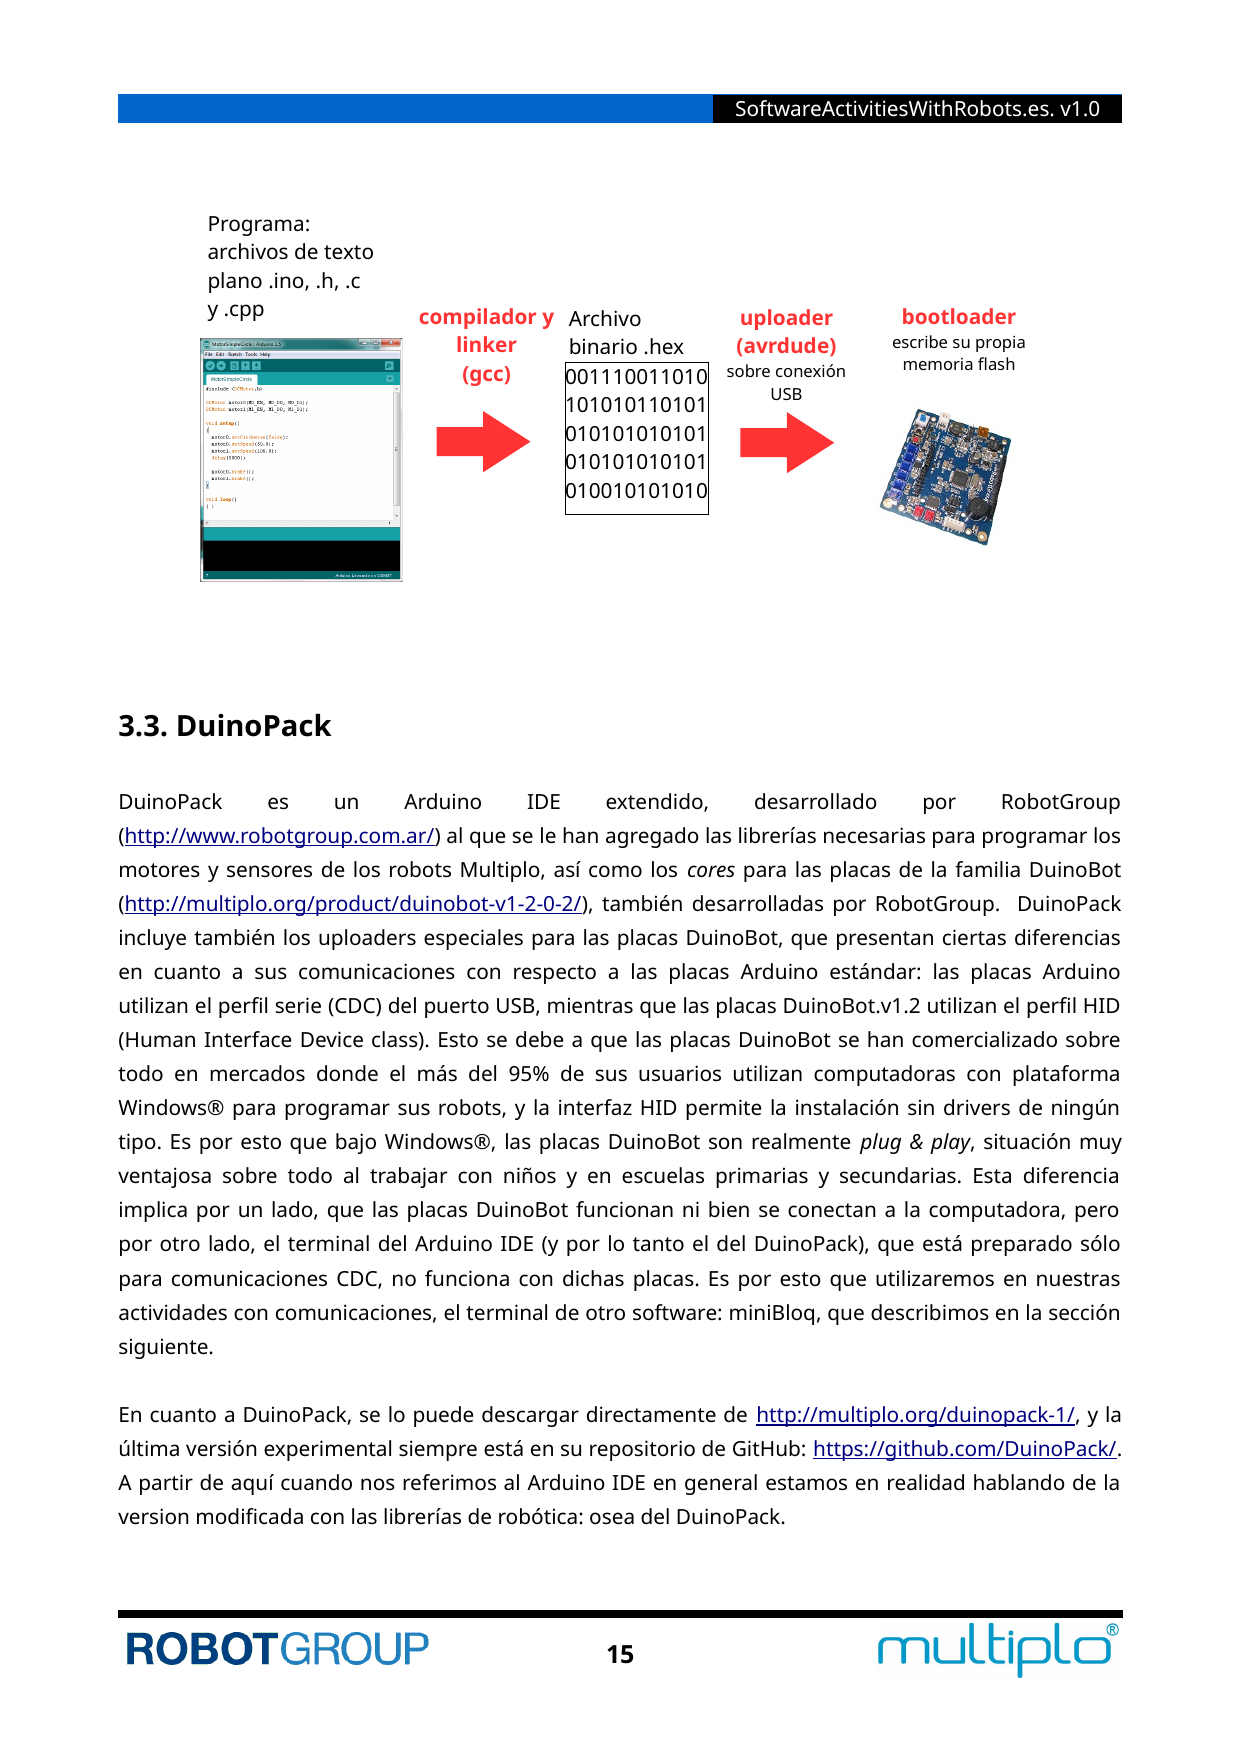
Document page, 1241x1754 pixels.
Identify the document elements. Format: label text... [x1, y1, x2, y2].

text 3.3. DuinoPack [118, 705, 1122, 745]
picture [868, 399, 1026, 556]
picture [200, 338, 403, 582]
picture [877, 1622, 1123, 1679]
text En cuanto a DuinoPack, se lo puede descargar directamente de http://multiplo.org/duinopack-1/, y la última versión experimental siempre está en su repositorio de GitHub: https://github.com/DuinoPack/. A partir de aquí cuando nos referimos al Arduino IDE en general estamos en realidad hablando de la version modificada con las librerías de robótica: osea del DuinoPack. [118, 1400, 1122, 1531]
picture [118, 1622, 434, 1673]
text DuinoPack es un Arduino IDE extendido, desarrollado por RobotGroup (http://www.robotgroup.com.ar/) al que se le han agregado las librerías necesarias para programar los motores y sensores de los robots Multiplo, así como los cores para las placas de la familia DuinoBot (http://multiplo.org/product/duinobot-v1-2-0-2/), también desarrolladas por RobotGroup. DuinoPack incluye también los uploaders especiales para las placas DuinoBot, que presentan ciertas diferencias en cuanto a sus comunicaciones con respecto a las placas Arduino estándar: las placas Arduino utilizan el perfil serie (CDC) del puerto USB, mientras que las placas DuinoBot.v1.2 utilizan el perfil HID (Human Interface Device class). Esto se debe a que las placas DuinoBot se han comercializado sobre todo en mercados donde el más del 95% de sus usuarios utilizan computadoras con plataforma Windows® para programar sus robots, y la interfaz HID permite la instalación sin drivers de ningún tipo. Es por esto que bajo Windows®, las placas DuinoBot son realmente plug & play, situación muy ventajosa sobre todo al trabajar con niños y en escuelas primarias y secundarias. Esta diferencia implica por un lado, que las placas DuinoBot funcionan ni bien se conectan a la computadora, pero por otro lado, el terminal del Arduino IDE (y por lo tanto el del DuinoPack), que está preparado sólo para comunicaciones CDC, no funciona con dichas placas. Es por esto que utilizaremos en nuestras actividades con comunicaciones, el terminal de otro software: miniBloq, que describimos en la sección siguiente. [118, 787, 1122, 1360]
